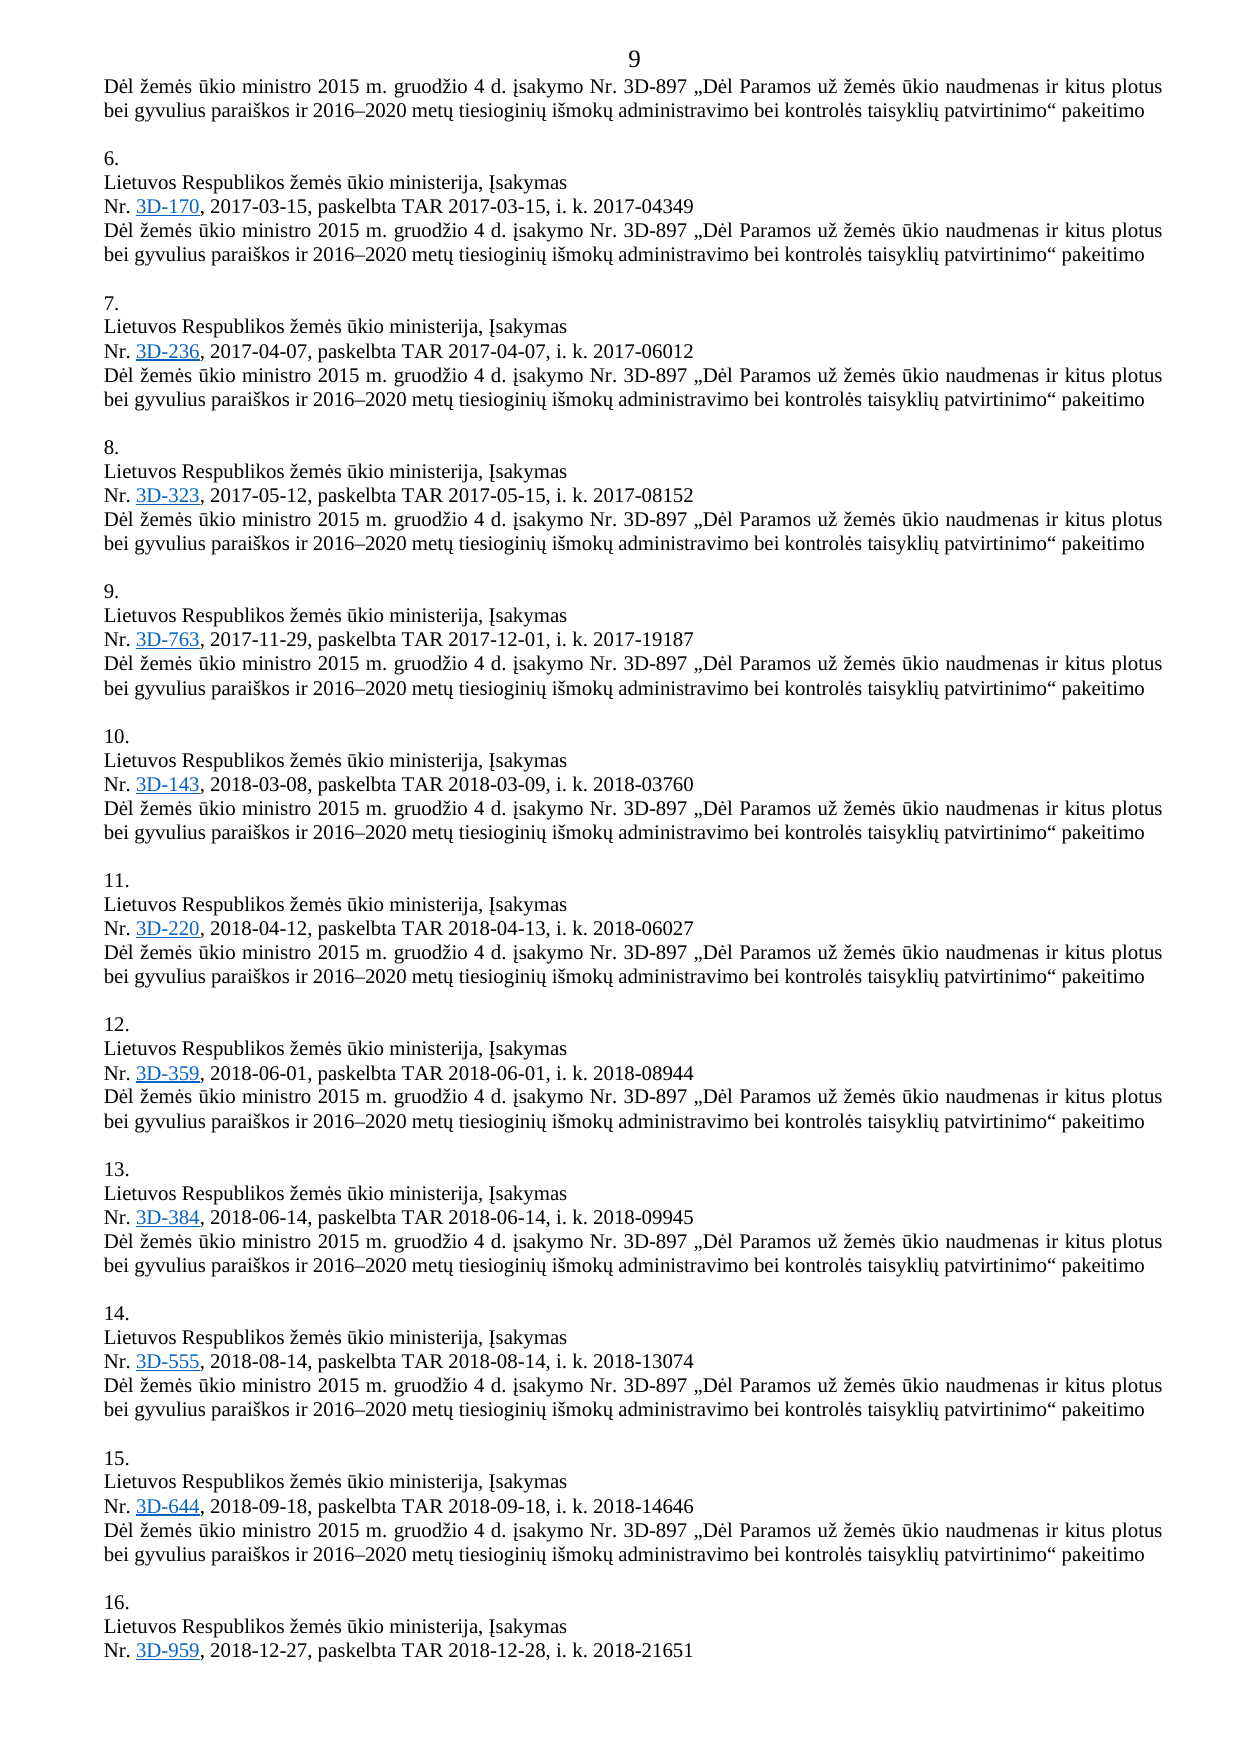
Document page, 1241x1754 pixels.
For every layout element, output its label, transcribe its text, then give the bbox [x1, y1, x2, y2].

text Dėl žemės ūkio ministro 2015 m. gruodžio 4 d. įsakymo Nr. 3D-897 „Dėl Paramos už žemės ūkio naudmenas ir kitus plotus bei gyvulius paraiškos ir 2016–2020 metų tiesioginių išmokų administravimo bei kontrolės taisyklių patvirtinimo“ pakeitimo [103, 651, 1165, 699]
text Nr. 3D-763, 2017-11-29, paskelbta TAR 2017-12-01, i. k. 2017-19187 [103, 627, 1165, 651]
text Lietuvos Respublikos žemės ūkio ministerija, Įsakymas [103, 170, 1165, 194]
text Lietuvos Respublikos žemės ūkio ministerija, Įsakymas [103, 1181, 1165, 1205]
text Dėl žemės ūkio ministro 2015 m. gruodžio 4 d. įsakymo Nr. 3D-897 „Dėl Paramos už žemės ūkio naudmenas ir kitus plotus bei gyvulius paraiškos ir 2016–2020 metų tiesioginių išmokų administravimo bei kontrolės taisyklių patvirtinimo“ pakeitimo [103, 363, 1165, 411]
text Nr. 3D-170, 2017-03-15, paskelbta TAR 2017-03-15, i. k. 2017-04349 [103, 194, 1165, 218]
text Dėl žemės ūkio ministro 2015 m. gruodžio 4 d. įsakymo Nr. 3D-897 „Dėl Paramos už žemės ūkio naudmenas ir kitus plotus bei gyvulius paraiškos ir 2016–2020 metų tiesioginių išmokų administravimo bei kontrolės taisyklių patvirtinimo“ pakeitimo [103, 74, 1165, 122]
text Lietuvos Respublikos žemės ūkio ministerija, Įsakymas [103, 892, 1165, 916]
text Dėl žemės ūkio ministro 2015 m. gruodžio 4 d. įsakymo Nr. 3D-897 „Dėl Paramos už žemės ūkio naudmenas ir kitus plotus bei gyvulius paraiškos ir 2016–2020 metų tiesioginių išmokų administravimo bei kontrolės taisyklių patvirtinimo“ pakeitimo [103, 507, 1165, 555]
text Lietuvos Respublikos žemės ūkio ministerija, Įsakymas [103, 603, 1165, 627]
text Lietuvos Respublikos žemės ūkio ministerija, Įsakymas [103, 1614, 1165, 1638]
text Lietuvos Respublikos žemės ūkio ministerija, Įsakymas [103, 748, 1165, 772]
text Dėl žemės ūkio ministro 2015 m. gruodžio 4 d. įsakymo Nr. 3D-897 „Dėl Paramos už žemės ūkio naudmenas ir kitus plotus bei gyvulius paraiškos ir 2016–2020 metų tiesioginių išmokų administravimo bei kontrolės taisyklių patvirtinimo“ pakeitimo [103, 218, 1165, 266]
text 10. [103, 723, 1165, 748]
text 14. [103, 1301, 1165, 1325]
text Nr. 3D-359, 2018-06-01, paskelbta TAR 2018-06-01, i. k. 2018-08944 [103, 1060, 1165, 1084]
text Dėl žemės ūkio ministro 2015 m. gruodžio 4 d. įsakymo Nr. 3D-897 „Dėl Paramos už žemės ūkio naudmenas ir kitus plotus bei gyvulius paraiškos ir 2016–2020 metų tiesioginių išmokų administravimo bei kontrolės taisyklių patvirtinimo“ pakeitimo [103, 940, 1165, 988]
text 11. [103, 868, 1165, 892]
text 6. [103, 146, 1165, 170]
text Dėl žemės ūkio ministro 2015 m. gruodžio 4 d. įsakymo Nr. 3D-897 „Dėl Paramos už žemės ūkio naudmenas ir kitus plotus bei gyvulius paraiškos ir 2016–2020 metų tiesioginių išmokų administravimo bei kontrolės taisyklių patvirtinimo“ pakeitimo [103, 1229, 1165, 1277]
text Nr. 3D-143, 2018-03-08, paskelbta TAR 2018-03-09, i. k. 2018-03760 [103, 772, 1165, 796]
text Nr. 3D-384, 2018-06-14, paskelbta TAR 2018-06-14, i. k. 2018-09945 [103, 1205, 1165, 1229]
text Lietuvos Respublikos žemės ūkio ministerija, Įsakymas [103, 314, 1165, 338]
text Dėl žemės ūkio ministro 2015 m. gruodžio 4 d. įsakymo Nr. 3D-897 „Dėl Paramos už žemės ūkio naudmenas ir kitus plotus bei gyvulius paraiškos ir 2016–2020 metų tiesioginių išmokų administravimo bei kontrolės taisyklių patvirtinimo“ pakeitimo [103, 1084, 1165, 1133]
text Nr. 3D-555, 2018-08-14, paskelbta TAR 2018-08-14, i. k. 2018-13074 [103, 1349, 1165, 1373]
text Nr. 3D-236, 2017-04-07, paskelbta TAR 2017-04-07, i. k. 2017-06012 [103, 338, 1165, 363]
text Nr. 3D-959, 2018-12-27, paskelbta TAR 2018-12-28, i. k. 2018-21651 [103, 1638, 1165, 1662]
text Dėl žemės ūkio ministro 2015 m. gruodžio 4 d. įsakymo Nr. 3D-897 „Dėl Paramos už žemės ūkio naudmenas ir kitus plotus bei gyvulius paraiškos ir 2016–2020 metų tiesioginių išmokų administravimo bei kontrolės taisyklių patvirtinimo“ pakeitimo [103, 796, 1165, 844]
text Dėl žemės ūkio ministro 2015 m. gruodžio 4 d. įsakymo Nr. 3D-897 „Dėl Paramos už žemės ūkio naudmenas ir kitus plotus bei gyvulius paraiškos ir 2016–2020 metų tiesioginių išmokų administravimo bei kontrolės taisyklių patvirtinimo“ pakeitimo [103, 1373, 1165, 1421]
text 13. [103, 1157, 1165, 1181]
text Nr. 3D-323, 2017-05-12, paskelbta TAR 2017-05-15, i. k. 2017-08152 [103, 483, 1165, 507]
text 9. [103, 579, 1165, 603]
text 16. [103, 1590, 1165, 1614]
text Nr. 3D-220, 2018-04-12, paskelbta TAR 2018-04-13, i. k. 2018-06027 [103, 916, 1165, 940]
text Lietuvos Respublikos žemės ūkio ministerija, Įsakymas [103, 1036, 1165, 1060]
text Lietuvos Respublikos žemės ūkio ministerija, Įsakymas [103, 1325, 1165, 1349]
text Dėl žemės ūkio ministro 2015 m. gruodžio 4 d. įsakymo Nr. 3D-897 „Dėl Paramos už žemės ūkio naudmenas ir kitus plotus bei gyvulius paraiškos ir 2016–2020 metų tiesioginių išmokų administravimo bei kontrolės taisyklių patvirtinimo“ pakeitimo [103, 1518, 1165, 1566]
text Lietuvos Respublikos žemės ūkio ministerija, Įsakymas [103, 1469, 1165, 1493]
text 12. [103, 1012, 1165, 1036]
text 8. [103, 435, 1165, 459]
text 15. [103, 1445, 1165, 1469]
text Nr. 3D-644, 2018-09-18, paskelbta TAR 2018-09-18, i. k. 2018-14646 [103, 1493, 1165, 1518]
text Lietuvos Respublikos žemės ūkio ministerija, Įsakymas [103, 459, 1165, 483]
text 7. [103, 290, 1165, 314]
